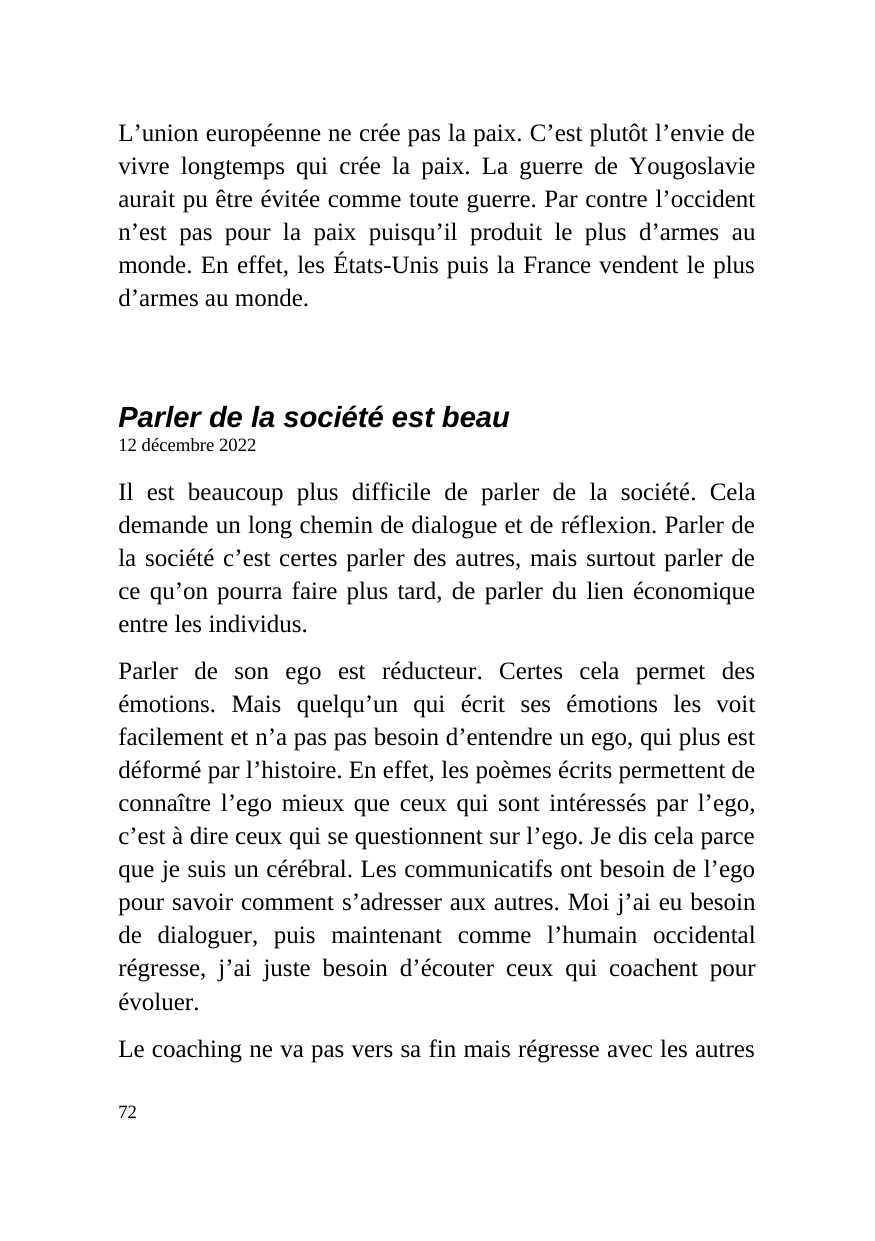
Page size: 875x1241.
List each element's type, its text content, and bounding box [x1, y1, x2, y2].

subtitle Parler de la société est beau [118, 400, 756, 433]
text Le coaching ne va pas vers sa fin mais régresse avec les autres [118, 1034, 756, 1063]
text Il est beaucoup plus difficile de parler de la société. Cela demande un long chemin de dialogue et de réflexion. Parler de la société c’est certes parler des autres, mais surtout parler de ce qu’on pourra faire plus tard, de parler du lien économique entre les individus. [118, 477, 756, 637]
text Parler de son ego est réducteur. Certes cela permet des émotions. Mais quelqu’un qui écrit ses émotions les voit facilement et n’a pas pas besoin d’entendre un ego, qui plus est déformé par l’histoire. En effet, les poèmes écrits permettent de connaître l’ego mieux que ceux qui sont intéressés par l’ego, c’est à dire ceux qui se questionnent sur l’ego. Je dis cela parce que je suis un cérébral. Les communicatifs ont besoin de l’ego pour savoir comment s’adresser aux autres. Moi j’ai eu besoin de dialoguer, puis maintenant comme l’humain occidental régresse, j’ai juste besoin d’écouter ceux qui coachent pour évoluer. [118, 656, 756, 1015]
text L’union européenne ne crée pas la paix. C’est plutôt l’envie de vivre longtemps qui crée la paix. La guerre de Yougoslavie aurait pu être évitée comme toute guerre. Par contre l’occident n’est pas pour la paix puisqu’il produit le plus d’armes au monde. En effet, les États-Unis puis la France vendent le plus d’armes au monde. [118, 118, 756, 312]
text 12 décembre 2022 [118, 433, 756, 455]
